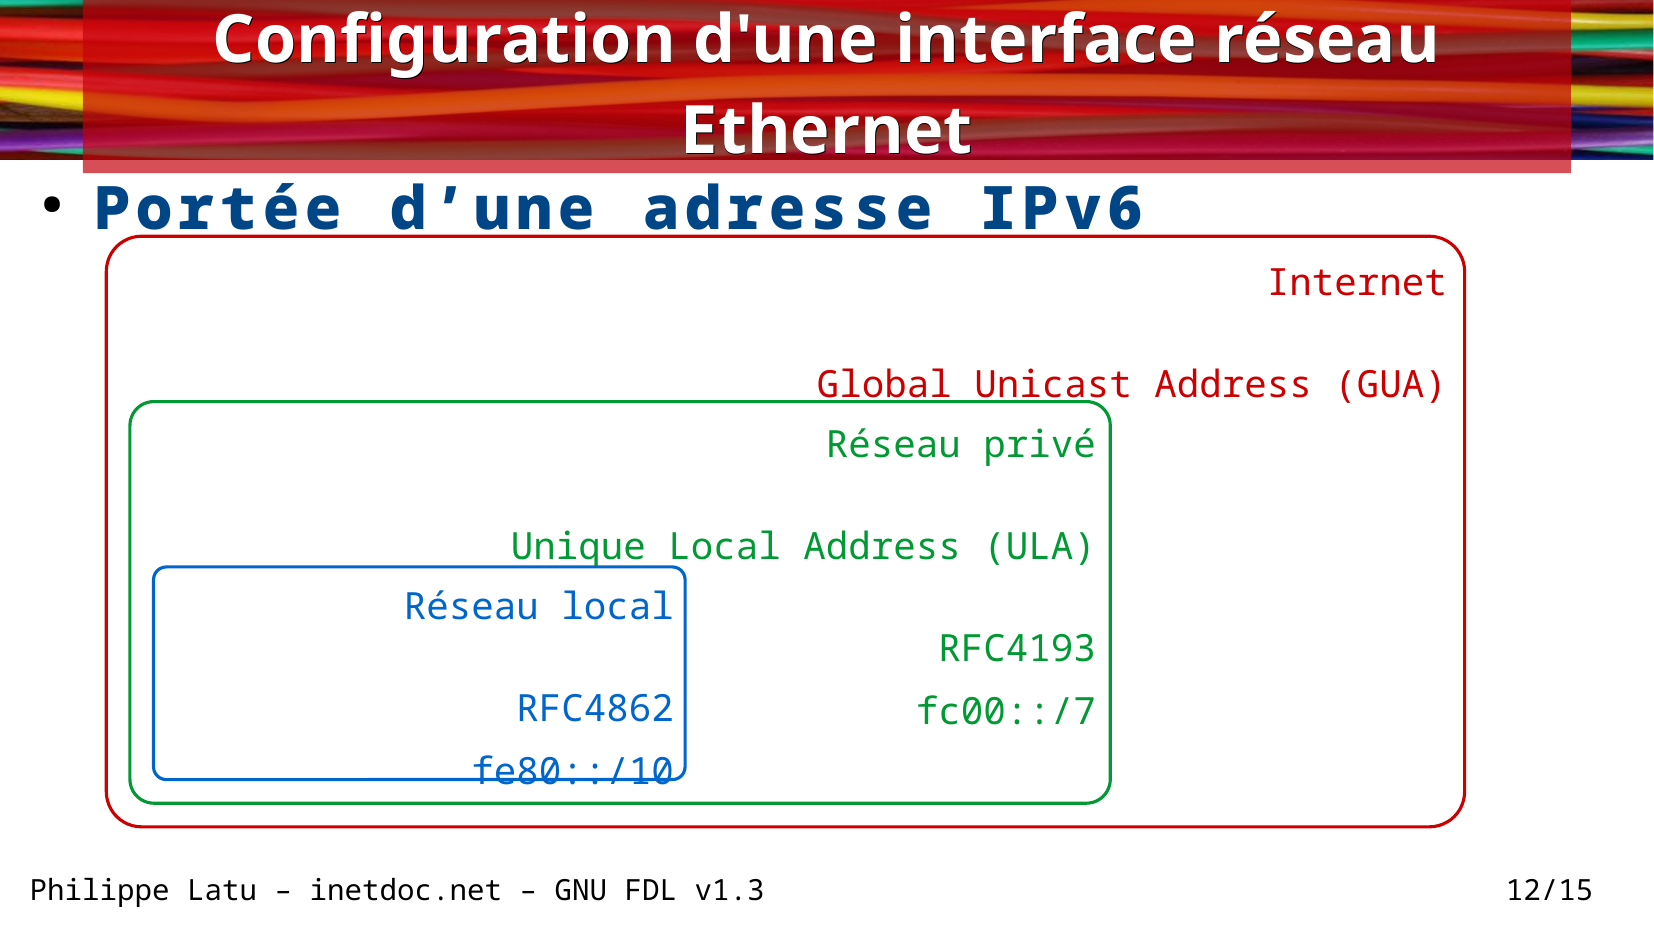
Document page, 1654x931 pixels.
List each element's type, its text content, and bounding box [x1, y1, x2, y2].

text_box Réseau privé Unique Local Address (ULA) RFC4193 fc00::/7 [129, 401, 1111, 804]
text_box Philippe Latu – inetdoc.net – GNU FDL v1.3 <numéro>/15 [23, 862, 1619, 911]
picture [0, 0, 82, 160]
text_box Internet Global Unicast Address (GUA) [106, 236, 1465, 827]
text_box Réseau local RFC4862 fe80::/10 [153, 566, 686, 780]
title Configuration d'une interface réseau Ethernet [82, 10, 1571, 155]
list Portée d’une adresse IPv6 [23, 165, 1619, 815]
picture [1571, 0, 1654, 160]
